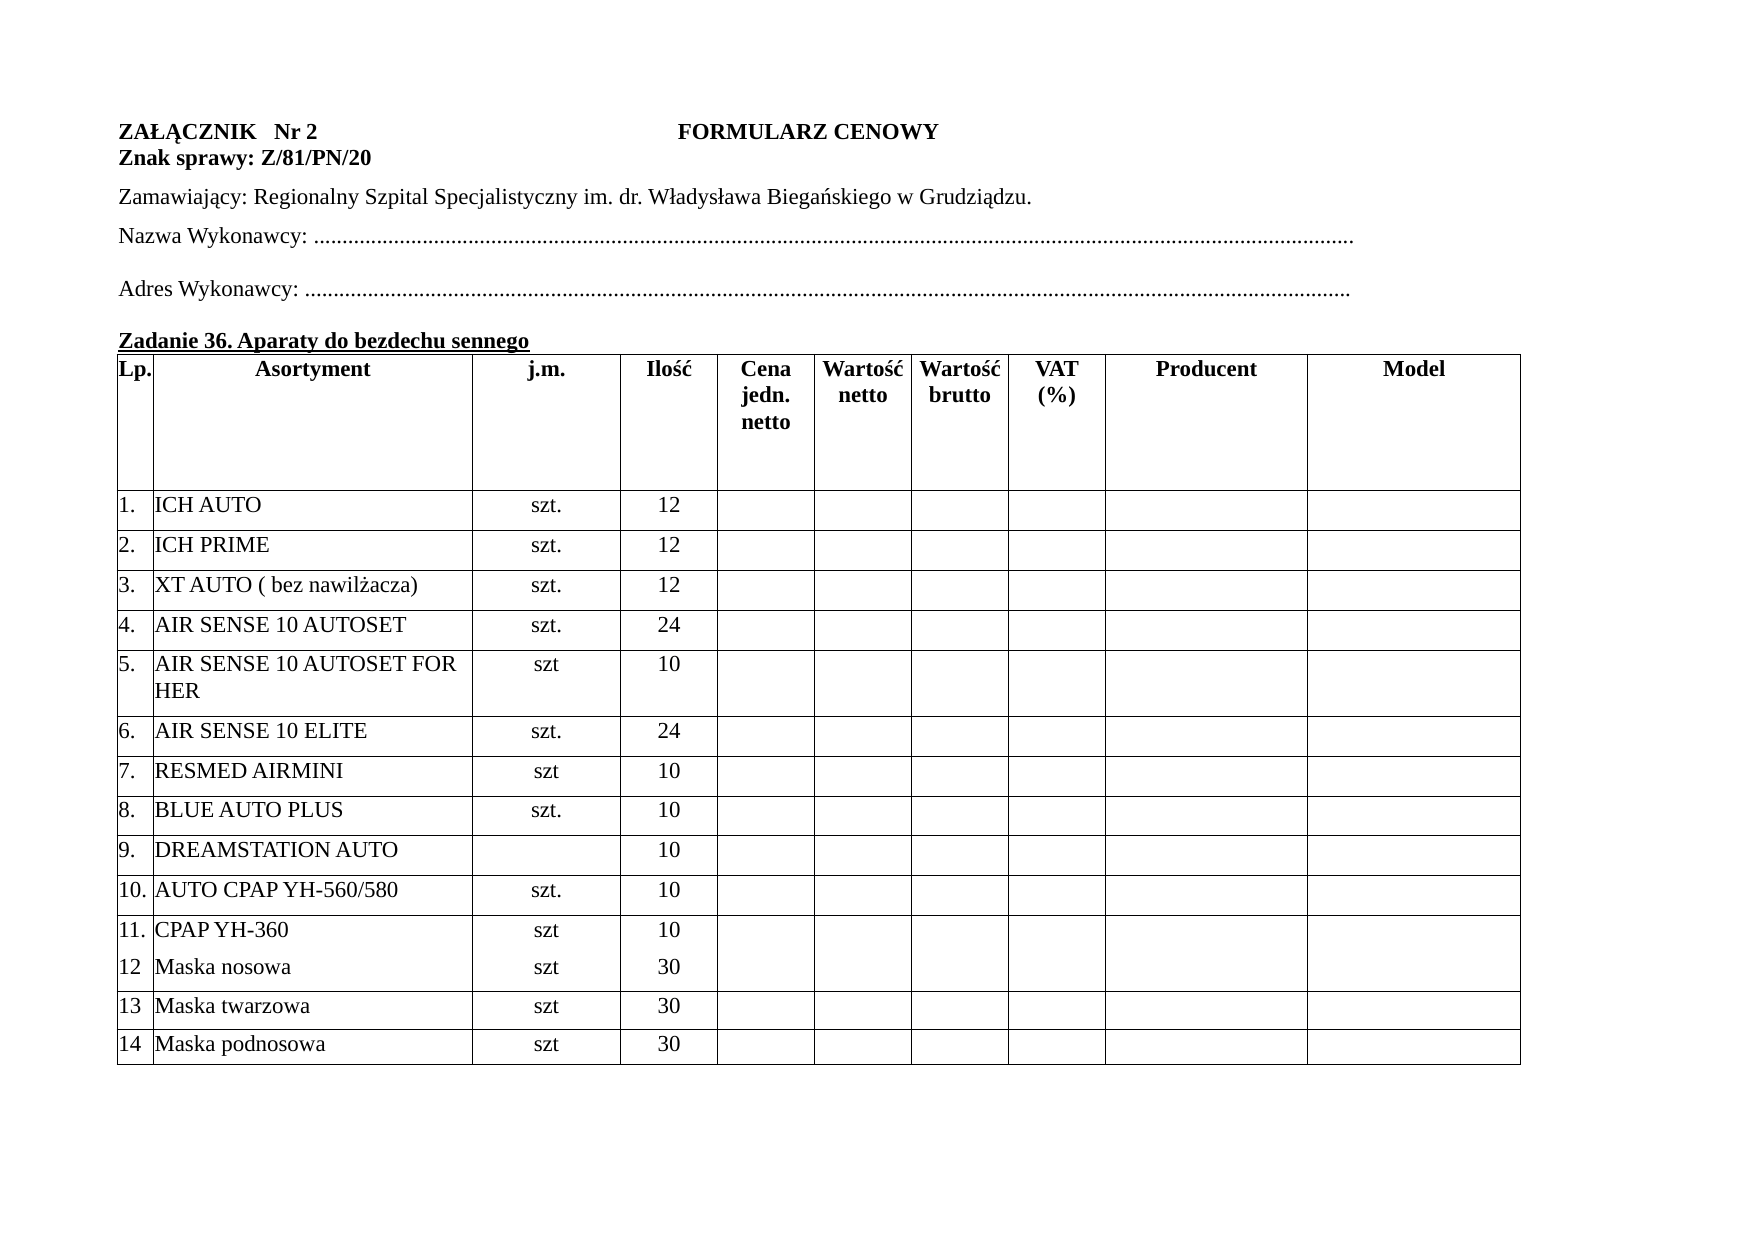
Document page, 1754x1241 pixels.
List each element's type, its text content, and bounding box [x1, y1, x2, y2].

table_cell [1308, 531, 1520, 570]
table_cell [1308, 836, 1520, 875]
table_cell [912, 757, 1008, 796]
table_header Asortyment [154, 355, 472, 490]
table_cell [1308, 651, 1520, 716]
table_cell [1009, 651, 1105, 716]
table_cell 24 [621, 611, 717, 649]
table_cell [912, 953, 1008, 991]
table_cell 10 [621, 916, 717, 953]
table_cell [1009, 717, 1105, 756]
table_cell [1308, 1030, 1520, 1064]
table_cell [815, 797, 911, 835]
table_cell [1308, 491, 1520, 530]
table_cell [1106, 651, 1307, 716]
table_cell 13 [118, 992, 153, 1029]
table_cell 10 [621, 757, 717, 796]
table_cell [815, 876, 911, 915]
table_cell [718, 651, 814, 716]
table_cell [1106, 571, 1307, 609]
table_cell [718, 797, 814, 835]
table_cell [473, 836, 620, 875]
table_cell szt [473, 992, 620, 1029]
table_header Lp. [118, 355, 153, 490]
table_cell szt [473, 916, 620, 953]
text Zamawiający: Regionalny Szpital Specjalistyczny im. dr. Władysława Biegańskiego w Grudziądzu. [118, 183, 1645, 210]
table_cell ICH PRIME [154, 531, 472, 570]
table_cell szt [473, 651, 620, 716]
table_cell szt. [473, 531, 620, 570]
table_header Wartość netto [815, 355, 911, 490]
table_cell [1106, 531, 1307, 570]
table_cell [912, 571, 1008, 609]
table_cell 12 [621, 531, 717, 570]
table_cell [1009, 491, 1105, 530]
text Nazwa Wykonawcy: ...................................................................................................................................................................................... [118, 222, 1636, 248]
table_cell [1009, 797, 1105, 835]
table_cell [1106, 491, 1307, 530]
table_cell 11. [118, 916, 153, 953]
table_cell 2. [118, 531, 153, 570]
table_cell 30 [621, 1030, 717, 1064]
table_header j.m. [473, 355, 620, 490]
subtitle ZAŁĄCZNIK Nr 2 FORMULARZ CENOWY [118, 118, 1636, 144]
table_cell 3. [118, 571, 153, 609]
table_cell [815, 651, 911, 716]
table_cell 24 [621, 717, 717, 756]
table_cell szt [473, 953, 620, 991]
table_cell [1106, 992, 1307, 1029]
table_cell 10 [621, 797, 717, 835]
table_cell AIR SENSE 10 ELITE [154, 717, 472, 756]
table_cell szt. [473, 491, 620, 530]
table_cell 10 [621, 876, 717, 915]
table_cell [815, 757, 911, 796]
table_cell [912, 916, 1008, 953]
table_header Ilość [621, 355, 717, 490]
table_cell [718, 953, 814, 991]
table_cell [1308, 571, 1520, 609]
table_header Wartość brutto [912, 355, 1008, 490]
table_cell [1106, 757, 1307, 796]
table_cell [718, 571, 814, 609]
table_cell [1106, 953, 1307, 991]
table_cell [1009, 757, 1105, 796]
table_cell [1106, 916, 1307, 953]
text Adres Wykonawcy: ....................................................................................................................................................................................... [118, 275, 1636, 301]
table_cell [815, 611, 911, 649]
table_cell [912, 992, 1008, 1029]
table_cell 9. [118, 836, 153, 875]
table_header VAT (%) [1009, 355, 1105, 490]
table_cell AUTO CPAP YH-560/580 [154, 876, 472, 915]
table_cell szt. [473, 876, 620, 915]
table_cell [1308, 717, 1520, 756]
table_cell [1308, 992, 1520, 1029]
table_cell [912, 1030, 1008, 1064]
table_cell [912, 531, 1008, 570]
table_cell [718, 757, 814, 796]
table_cell [815, 571, 911, 609]
table_cell 5. [118, 651, 153, 716]
table_cell Maska nosowa [154, 953, 472, 991]
table_cell [912, 836, 1008, 875]
table_cell 12 [621, 571, 717, 609]
table_cell 12 [621, 491, 717, 530]
table_cell CPAP YH-360 [154, 916, 472, 953]
subtitle Zadanie 36. Aparaty do bezdechu sennego [118, 328, 1636, 354]
table_cell [718, 876, 814, 915]
table_header Producent [1106, 355, 1307, 490]
table_cell 12 [118, 953, 153, 991]
table_cell [1106, 611, 1307, 649]
table_cell [718, 531, 814, 570]
table_cell 30 [621, 992, 717, 1029]
table_header Cena jedn. netto [718, 355, 814, 490]
table_cell 7. [118, 757, 153, 796]
table_cell [912, 717, 1008, 756]
table_cell [912, 491, 1008, 530]
table_cell [912, 651, 1008, 716]
table_cell [1308, 916, 1520, 953]
table_cell [1009, 876, 1105, 915]
table_cell szt. [473, 571, 620, 609]
table_cell [1308, 611, 1520, 649]
table_cell [1106, 797, 1307, 835]
table_cell [718, 916, 814, 953]
table_cell [1009, 992, 1105, 1029]
table_cell Maska podnosowa [154, 1030, 472, 1064]
table_cell szt [473, 757, 620, 796]
table_cell 10 [621, 651, 717, 716]
table_cell [815, 836, 911, 875]
table_cell [718, 611, 814, 649]
table_cell [1308, 757, 1520, 796]
table_cell [1106, 717, 1307, 756]
table_cell [815, 531, 911, 570]
table_cell 14 [118, 1030, 153, 1064]
table_cell [718, 717, 814, 756]
table_cell [815, 717, 911, 756]
table_header Model [1308, 355, 1520, 490]
table_cell [718, 1030, 814, 1064]
table_cell [815, 916, 911, 953]
table_cell 10. [118, 876, 153, 915]
table_cell [1009, 1030, 1105, 1064]
table_cell 6. [118, 717, 153, 756]
table_cell 1. [118, 491, 153, 530]
table_cell [718, 836, 814, 875]
table_cell szt. [473, 611, 620, 649]
table_cell Maska twarzowa [154, 992, 472, 1029]
table_cell [1308, 876, 1520, 915]
table_cell DREAMSTATION AUTO [154, 836, 472, 875]
table_cell [1009, 571, 1105, 609]
table_cell 8. [118, 797, 153, 835]
table_cell [912, 797, 1008, 835]
table_cell szt [473, 1030, 620, 1064]
table_cell XT AUTO ( bez nawilżacza) [154, 571, 472, 609]
table_cell RESMED AIRMINI [154, 757, 472, 796]
table_cell [1308, 797, 1520, 835]
table_cell [1009, 916, 1105, 953]
table_cell [718, 992, 814, 1029]
table_cell [1308, 953, 1520, 991]
table_cell 4. [118, 611, 153, 649]
table_cell szt. [473, 797, 620, 835]
table_cell [912, 876, 1008, 915]
table_cell [815, 992, 911, 1029]
table_cell [815, 491, 911, 530]
table_cell [912, 611, 1008, 649]
table_cell [1009, 836, 1105, 875]
table_cell BLUE AUTO PLUS [154, 797, 472, 835]
table_cell AIR SENSE 10 AUTOSET FOR HER [154, 651, 472, 716]
table_cell [1009, 953, 1105, 991]
table_cell [1106, 876, 1307, 915]
table_cell [1106, 836, 1307, 875]
table_cell [1106, 1030, 1307, 1064]
table_cell 10 [621, 836, 717, 875]
table_cell [1009, 531, 1105, 570]
table_cell szt. [473, 717, 620, 756]
table_cell [1009, 611, 1105, 649]
table_cell [815, 1030, 911, 1064]
table_cell AIR SENSE 10 AUTOSET [154, 611, 472, 649]
table_cell [718, 491, 814, 530]
table_cell 30 [621, 953, 717, 991]
table_cell [815, 953, 911, 991]
table_cell ICH AUTO [154, 491, 472, 530]
text Znak sprawy: Z/81/PN/20 [118, 144, 1645, 171]
